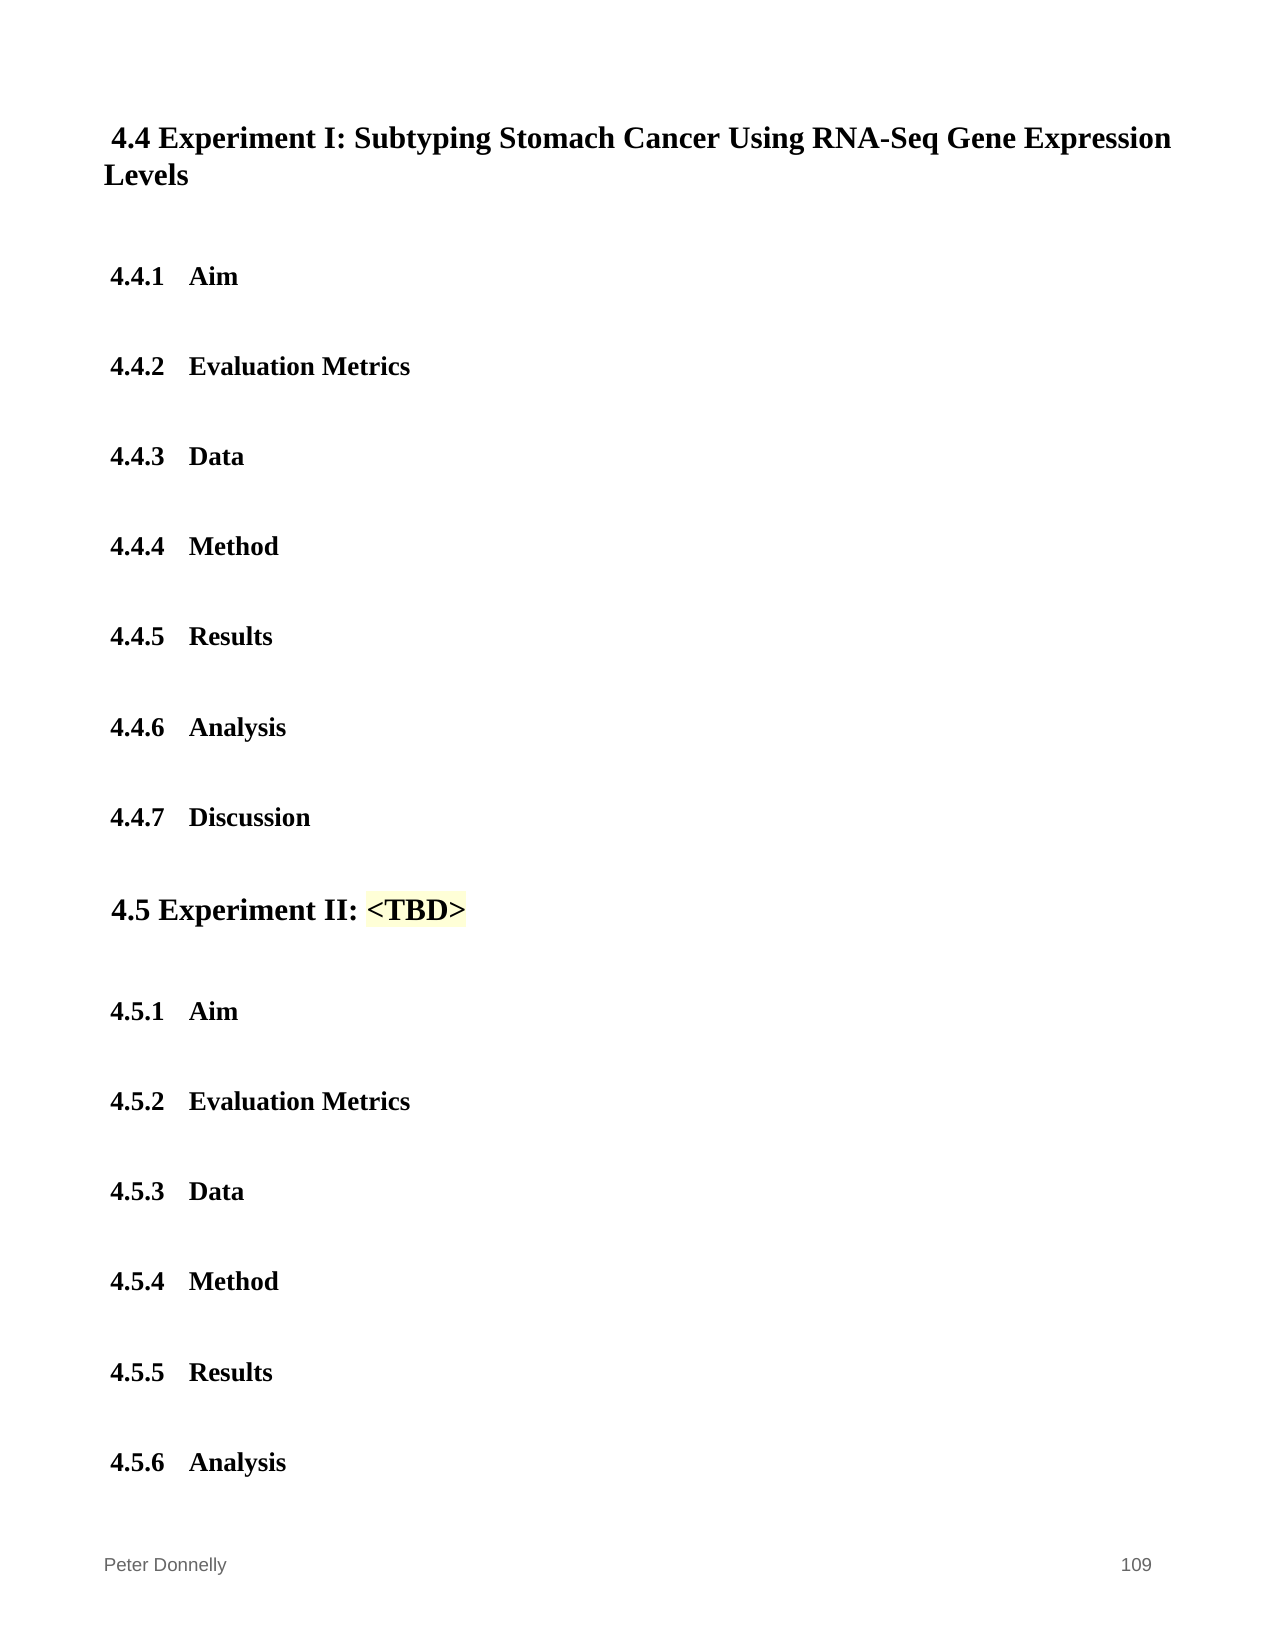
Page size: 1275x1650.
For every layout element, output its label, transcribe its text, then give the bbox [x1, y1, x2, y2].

subtitle Analysis [103, 711, 1181, 742]
subtitle Analysis [103, 1446, 1181, 1477]
subtitle Aim [103, 259, 1181, 291]
subtitle Results [103, 1356, 1181, 1387]
subtitle Method [103, 530, 1181, 561]
subtitle Data [103, 1175, 1181, 1206]
subtitle Evaluation Metrics [103, 350, 1181, 381]
subtitle Data [103, 440, 1181, 471]
subtitle Experiment I: Subtyping Stomach Cancer Using RNA-Seq Gene Expression Levels [103, 120, 1181, 192]
subtitle Aim [103, 995, 1181, 1026]
subtitle Evaluation Metrics [103, 1085, 1181, 1116]
subtitle Results [103, 620, 1181, 652]
subtitle Experiment II: <TBD> [103, 891, 1181, 927]
subtitle Method [103, 1266, 1181, 1297]
subtitle Discussion [103, 801, 1181, 832]
